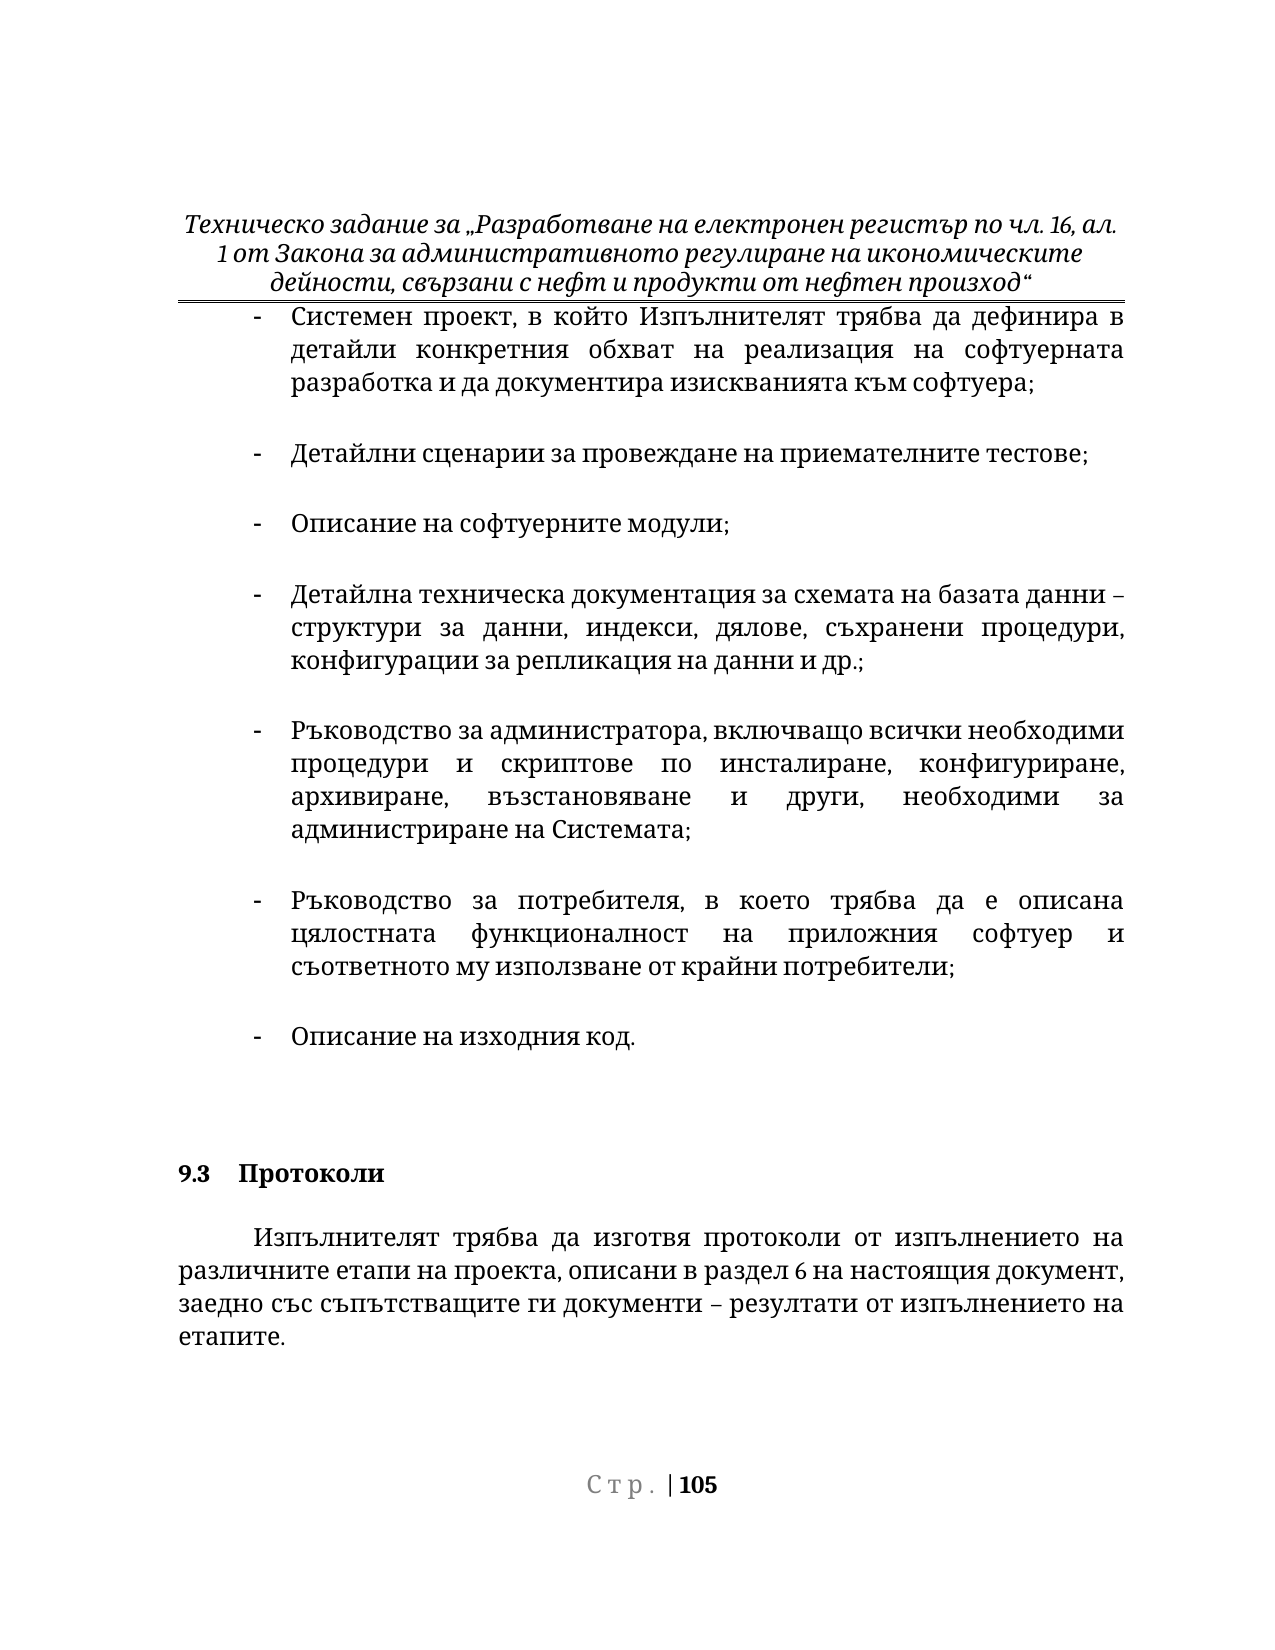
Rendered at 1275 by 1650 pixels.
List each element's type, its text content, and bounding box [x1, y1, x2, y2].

text Изпълнителят трябва да изготвя протоколи от изпълнението на различните етапи на проекта, описани в раздел 6 на настоящия документ, заедно със съпътстващите ги документи – резултати от изпълнението на етапите. [178, 1224, 1125, 1352]
list Детайлни сценарии за провеждане на приемателните тестове; [253, 439, 1125, 468]
list Ръководство за потребителя, в което трябва да е описана цялостната функционалност на приложния софтуер и съответното му използване от крайни потребители; [253, 887, 1125, 981]
list Описание на изходния код. [253, 1023, 1125, 1052]
list Детайлна техническа документация за схемата на базата данни – структури за данни, индекси, дялове, съхранени процедури, конфигурации за репликация на данни и др.; [253, 581, 1125, 675]
list Системен проект, в който Изпълнителят трябва да дефинира в детайли конкретния обхват на реализация на софтуерната разработка и да документира изискванията към софтуера; [253, 303, 1125, 398]
list Описание на софтуерните модули; [253, 510, 1125, 539]
subtitle Протоколи [178, 1160, 1125, 1189]
list Ръководство за администратора, включващо всички необходими процедури и скриптове по инсталиране, конфигуриране, архивиране, възстановяване и други, необходими за администриране на системата; [253, 717, 1125, 845]
